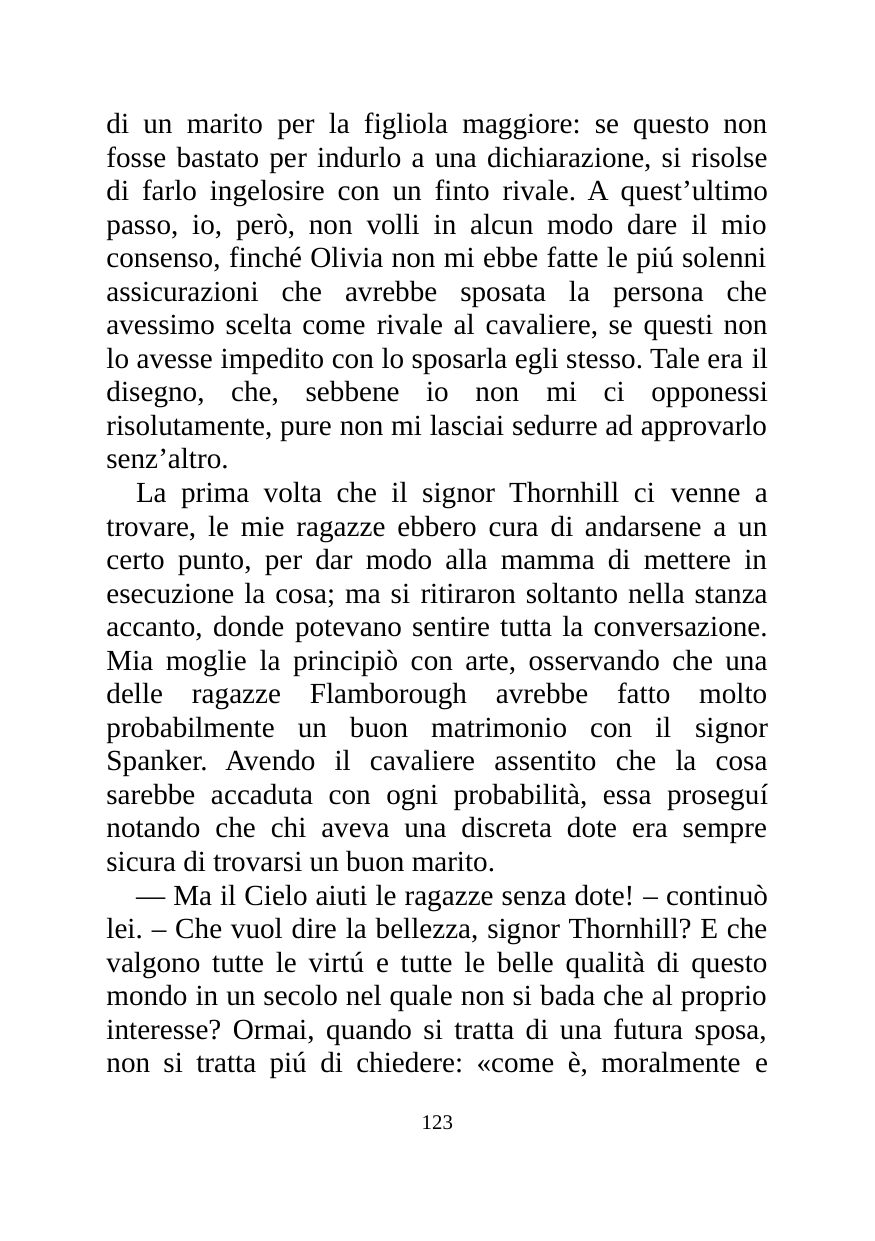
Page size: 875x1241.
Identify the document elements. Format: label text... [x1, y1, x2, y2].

text di un marito per la figliola maggiore: se questo non fosse bastato per indurlo a una dichiarazione, si risolse di farlo ingelosire con un finto rivale. A quest’ultimo passo, io, però, non volli in alcun modo dare il mio consenso, finché Olivia non mi ebbe fatte le piú solenni assicurazioni che avrebbe sposata la persona che avessimo scelta come rivale al cavaliere, se questi non lo avesse impedito con lo sposarla egli stesso. Tale era il disegno, che, sebbene io non mi ci opponessi risolutamente, pure non mi lasciai sedurre ad approvarlo senz’altro. [106, 106, 768, 475]
text — Ma il Cielo aiuti le ragazze senza dote! ‒ continuò lei. ‒ Che vuol dire la bellezza, signor Thornhill? E che valgono tutte le virtú e tutte le belle qualità di questo mondo in un secolo nel quale non si bada che al proprio interesse? Ormai, quando si tratta di una futura sposa, non si tratta piú di chiedere: «come è, moralmente e [106, 878, 768, 1079]
text La prima volta che il signor Thornhill ci venne a trovare, le mie ragazze ebbero cura di andarsene a un certo punto, per dar modo alla mamma di mettere in esecuzione la cosa; ma si ritiraron soltanto nella stanza accanto, donde potevano sentire tutta la conversazione. Mia moglie la principiò con arte, osservando che una delle ragazze Flamborough avrebbe fatto molto probabilmente un buon matrimonio con il signor Spanker. Avendo il cavaliere assentito che la cosa sarebbe accaduta con ogni probabilità, essa proseguí notando che chi aveva una discreta dote era sempre sicura di trovarsi un buon marito. [106, 475, 768, 878]
